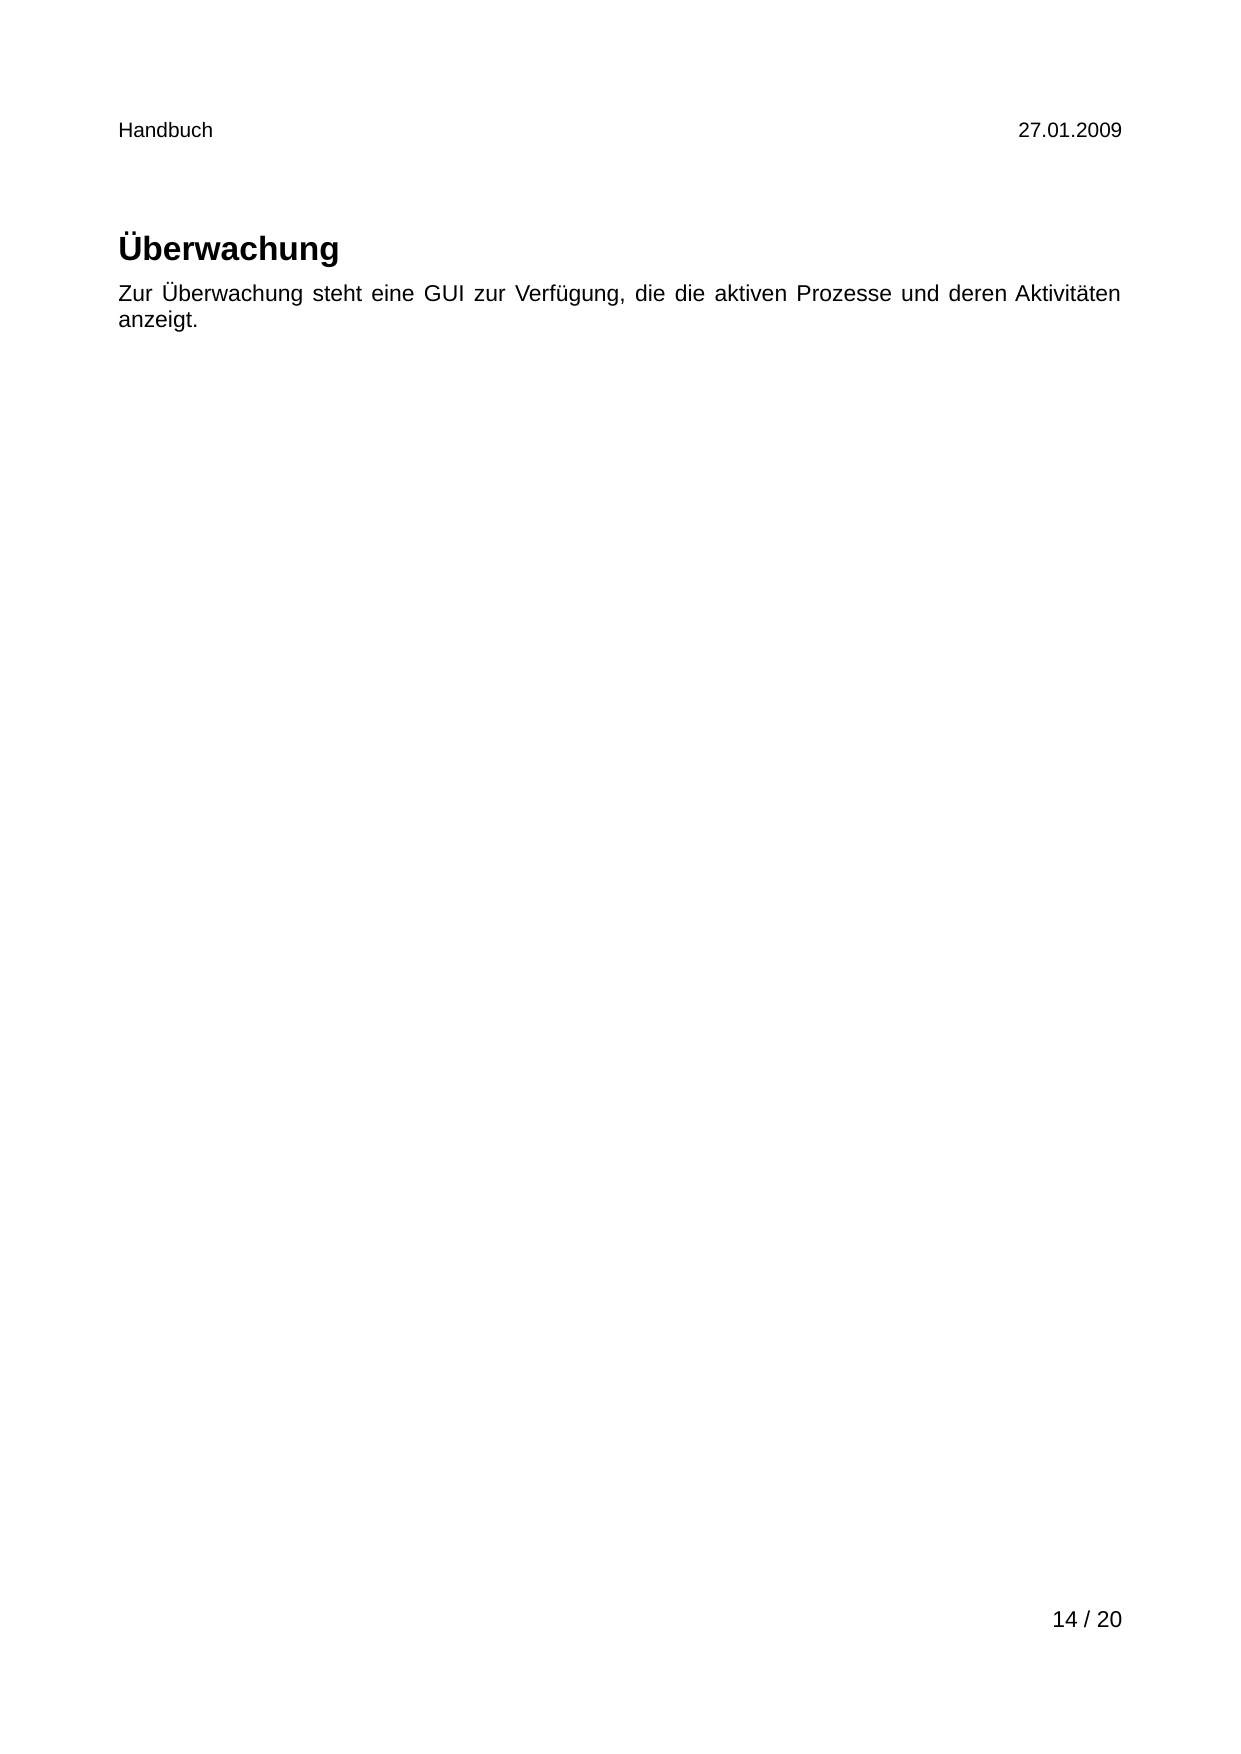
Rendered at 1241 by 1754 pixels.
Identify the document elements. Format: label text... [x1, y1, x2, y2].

subtitle Überwachung [118, 228, 1122, 267]
text Zur Überwachung steht eine GUI zur Verfügung, die die aktiven Prozesse und deren Aktivitäten anzeigt. [118, 279, 1122, 332]
